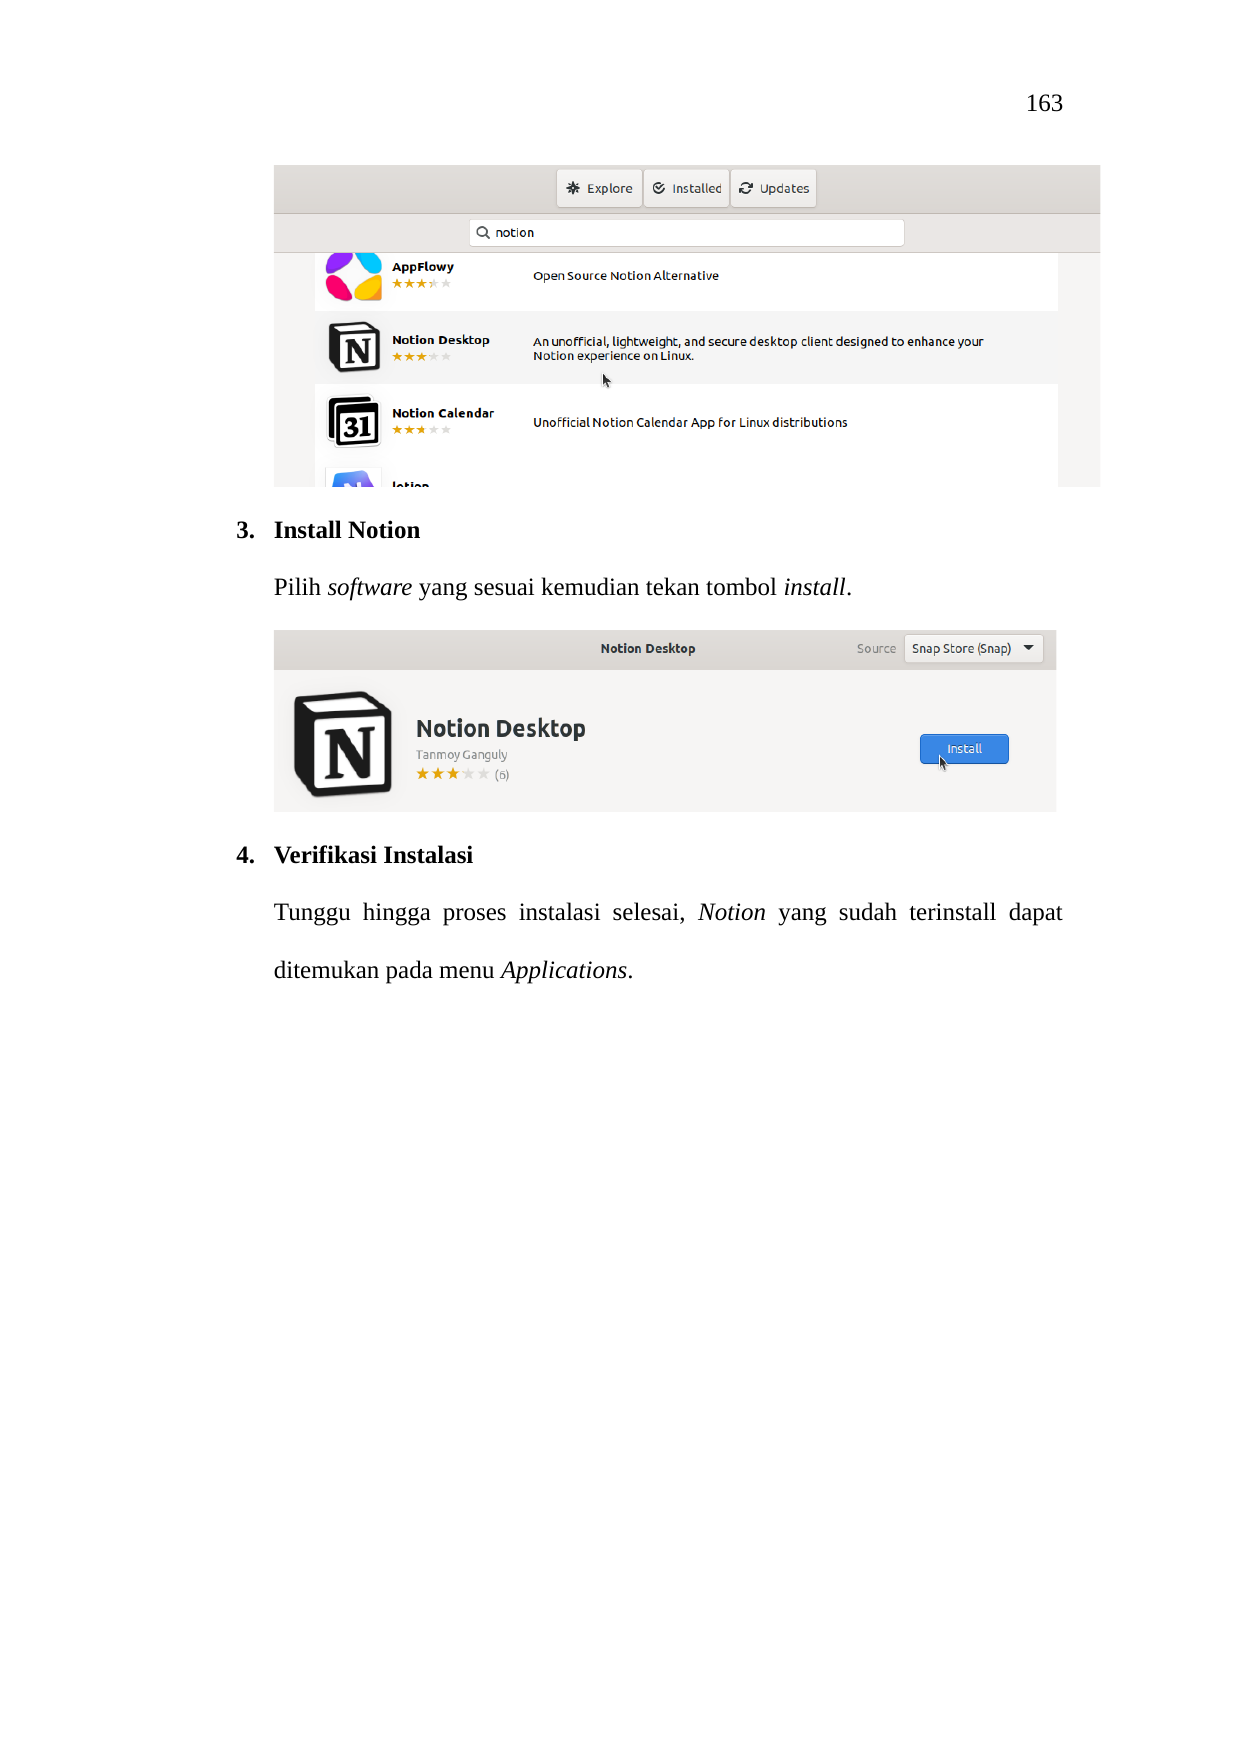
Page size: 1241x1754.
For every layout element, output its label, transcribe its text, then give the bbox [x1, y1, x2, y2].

picture [273, 165, 1101, 487]
picture [273, 630, 1057, 812]
list Tunggu hingga proses instalasi selesai, Notion yang sudah terinstall dapat ditemukan pada menu Applications. [236, 897, 1063, 984]
list Pilih software yang sesuai kemudian tekan tombol install. [236, 572, 1063, 601]
list Install Notion [236, 515, 1063, 544]
list Verifikasi Instalasi [236, 840, 1063, 869]
